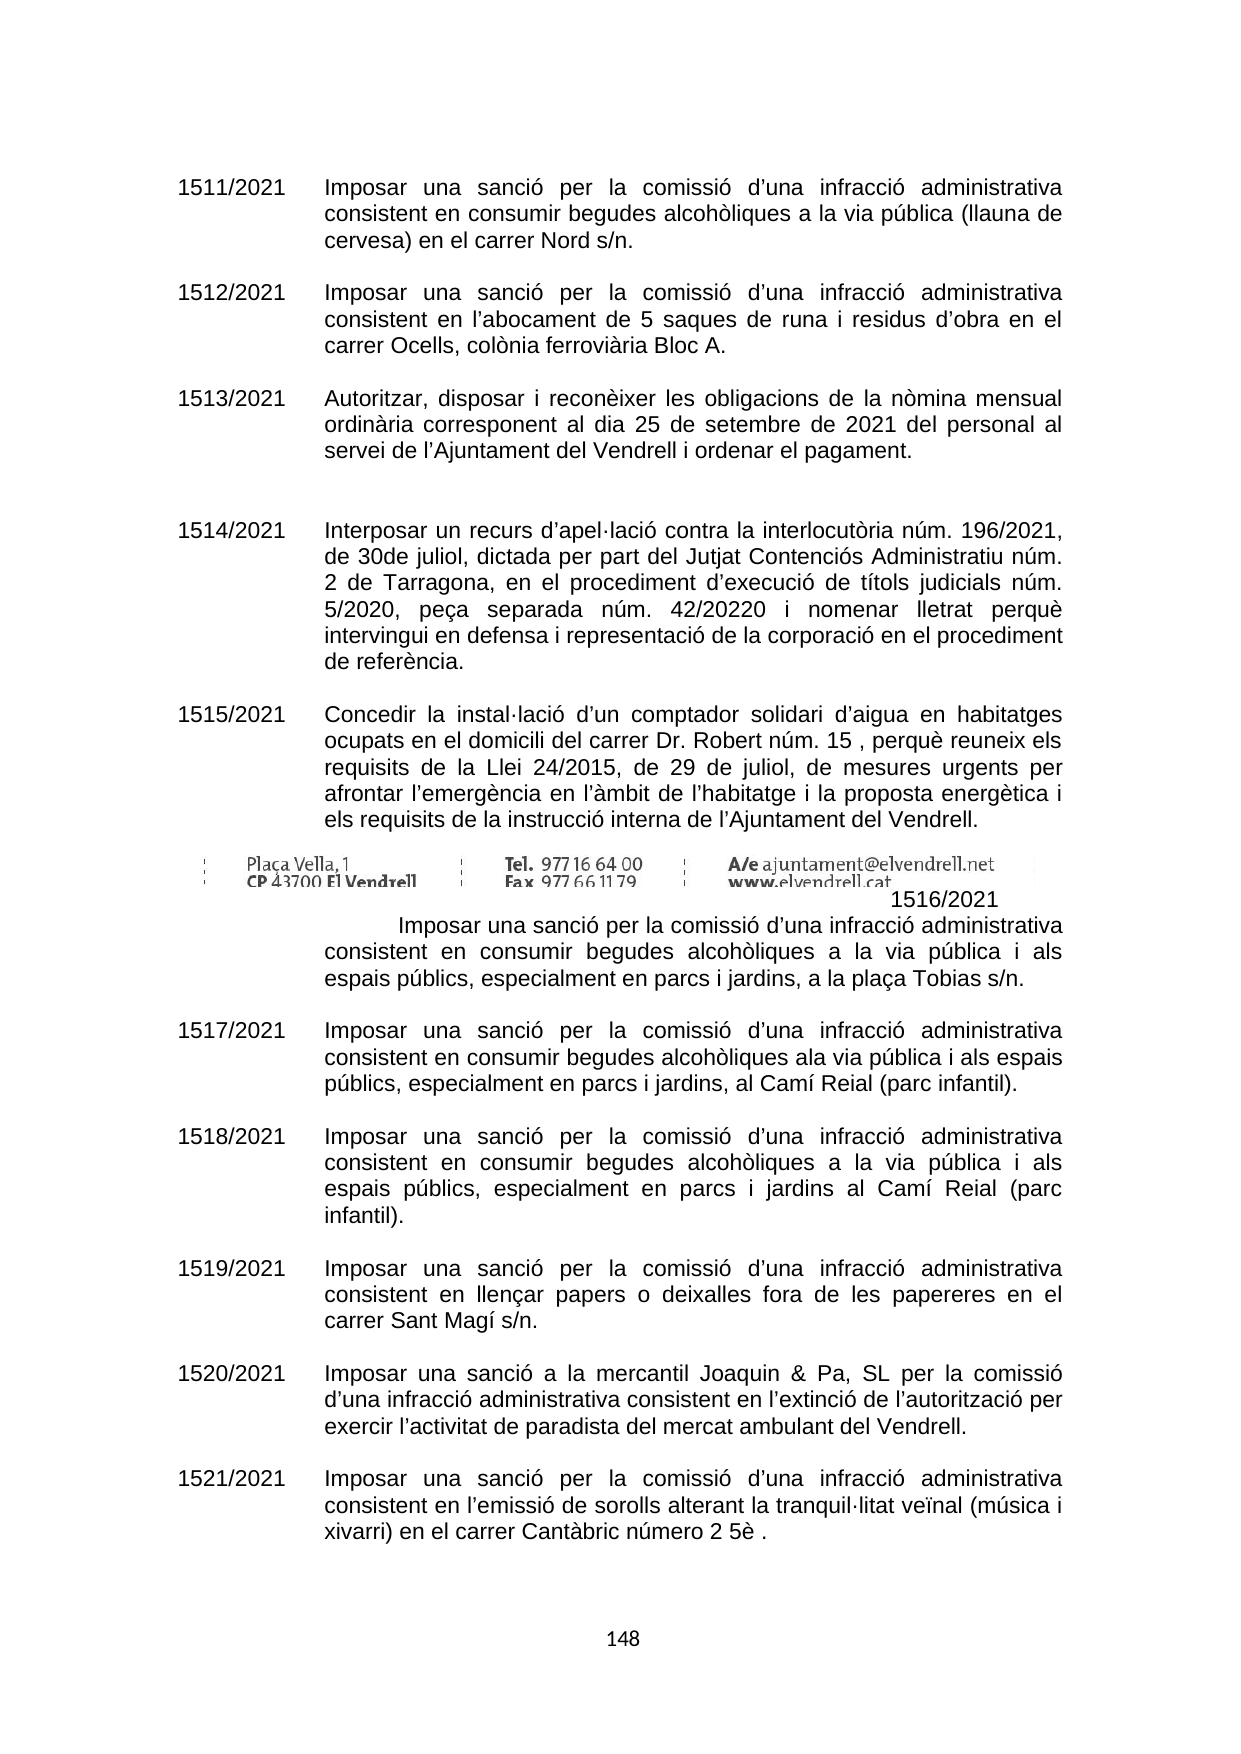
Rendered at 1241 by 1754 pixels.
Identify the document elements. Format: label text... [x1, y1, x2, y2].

text 1513/2021 Autoritzar, disposar i reconèixer les obligacions de la nòmina mensual ordinària corresponent al dia 25 de setembre de 2021 del personal al servei de l’Ajuntament del Vendrell i ordenar el pagament. [177, 385, 1063, 464]
text 1514/2021 Interposar un recurs d’apel·lació contra la interlocutòria núm. 196/2021, de 30de juliol, dictada per part del Jutjat Contenciós Administratiu núm. 2 de Tarragona, en el procediment d’execució de títols judicials núm. 5/2020, peça separada núm. 42/20220 i nomenar lletrat perquè intervingui en defensa i representació de la corporació en el procediment de referència. [177, 517, 1063, 675]
text 1521/2021 Imposar una sanció per la comissió d’una infracció administrativa consistent en l’emissió de sorolls alterant la tranquil·litat veïnal (música i xivarri) en el carrer Cantàbric número 2 5è . [177, 1465, 1063, 1544]
text 1519/2021 Imposar una sanció per la comissió d’una infracció administrativa consistent en llençar papers o deixalles fora de les papereres en el carrer Sant Magí s/n. [177, 1254, 1063, 1333]
text 1512/2021 Imposar una sanció per la comissió d’una infracció administrativa consistent en l’abocament de 5 saques de runa i residus d’obra en el carrer Ocells, colònia ferroviària Bloc A. [177, 279, 1063, 358]
text 1511/2021 Imposar una sanció per la comissió d’una infracció administrativa consistent en consumir begudes alcohòliques a la via pública (llauna de cervesa) en el carrer Nord s/n. [177, 174, 1063, 253]
text 1516/2021 Imposar una sanció per la comissió d’una infracció administrativa consistent en consumir begudes alcohòliques a la via pública i als espais públics, especialment en parcs i jardins, a la plaça Tobias s/n. [177, 859, 1063, 991]
text 1518/2021 Imposar una sanció per la comissió d’una infracció administrativa consistent en consumir begudes alcohòliques a la via pública i als espais públics, especialment en parcs i jardins al Camí Reial (parc infantil). [177, 1123, 1063, 1228]
text 1520/2021 Imposar una sanció a la mercantil Joaquin & Pa, SL per la comissió d’una infracció administrativa consistent en l’extinció de l’autorització per exercir l’activitat de paradista del mercat ambulant del Vendrell. [177, 1360, 1063, 1439]
text 1515/2021 Concedir la instal·lació d’un comptador solidari d’aigua en habitatges ocupats en el domicili del carrer Dr. Robert núm. 15 , perquè reuneix els requisits de la Llei 24/2015, de 29 de juliol, de mesures urgents per afrontar l’emergència en l’àmbit de l’habitatge i la proposta energètica i els requisits de la instrucció interna de l’Ajuntament del Vendrell. [177, 701, 1063, 833]
text 1517/2021 Imposar una sanció per la comissió d’una infracció administrativa consistent en consumir begudes alcohòliques ala via pública i als espais públics, especialment en parcs i jardins, al Camí Reial (parc infantil). [177, 1017, 1063, 1096]
